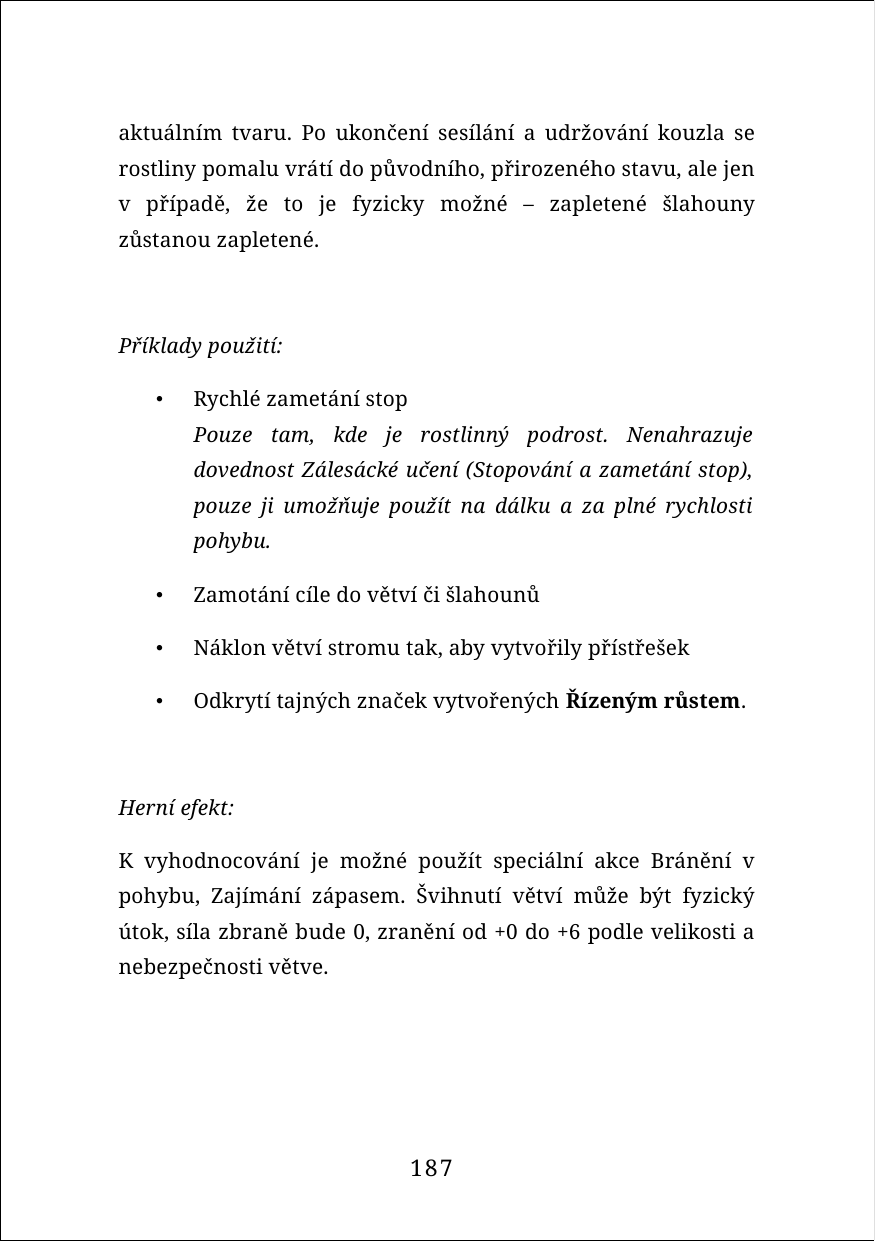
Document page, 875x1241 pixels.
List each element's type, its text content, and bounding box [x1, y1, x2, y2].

list Zamotání cíle do větví či šlahounů [156, 580, 756, 608]
list Náklon větví stromu tak, aby vytvořily přístřešek [156, 633, 756, 661]
text K vyhodnocování je možné použít speciální akce Bránění v pohybu, Zajímání zápasem. Švihnutí větví může být fyzický útok, síla zbraně bude 0, zranění od +0 do +6 podle velikosti a nebezpečnosti větve. [118, 846, 756, 981]
text Příklady použití: [118, 331, 756, 360]
text aktuálním tvaru. Po ukončení sesílání a udržování kouzla se rostliny pomalu vrátí do původního, přirozeného stavu, ale jen v případě, že to je fyzicky možné – zapletené šlahouny zůstanou zapletené. [118, 118, 756, 253]
list Odkrytí tajných značek vytvořených Řízeným růstem. [156, 686, 756, 715]
list Rychlé zametání stop Pouze tam, kde je rostlinný podrost. Nenahrazuje dovednost Zálesácké učení (Stopování a zametání stop), pouze ji umožňuje použít na dálku a za plné rychlosti pohybu. [156, 384, 756, 555]
text Herní efekt: [118, 793, 756, 821]
